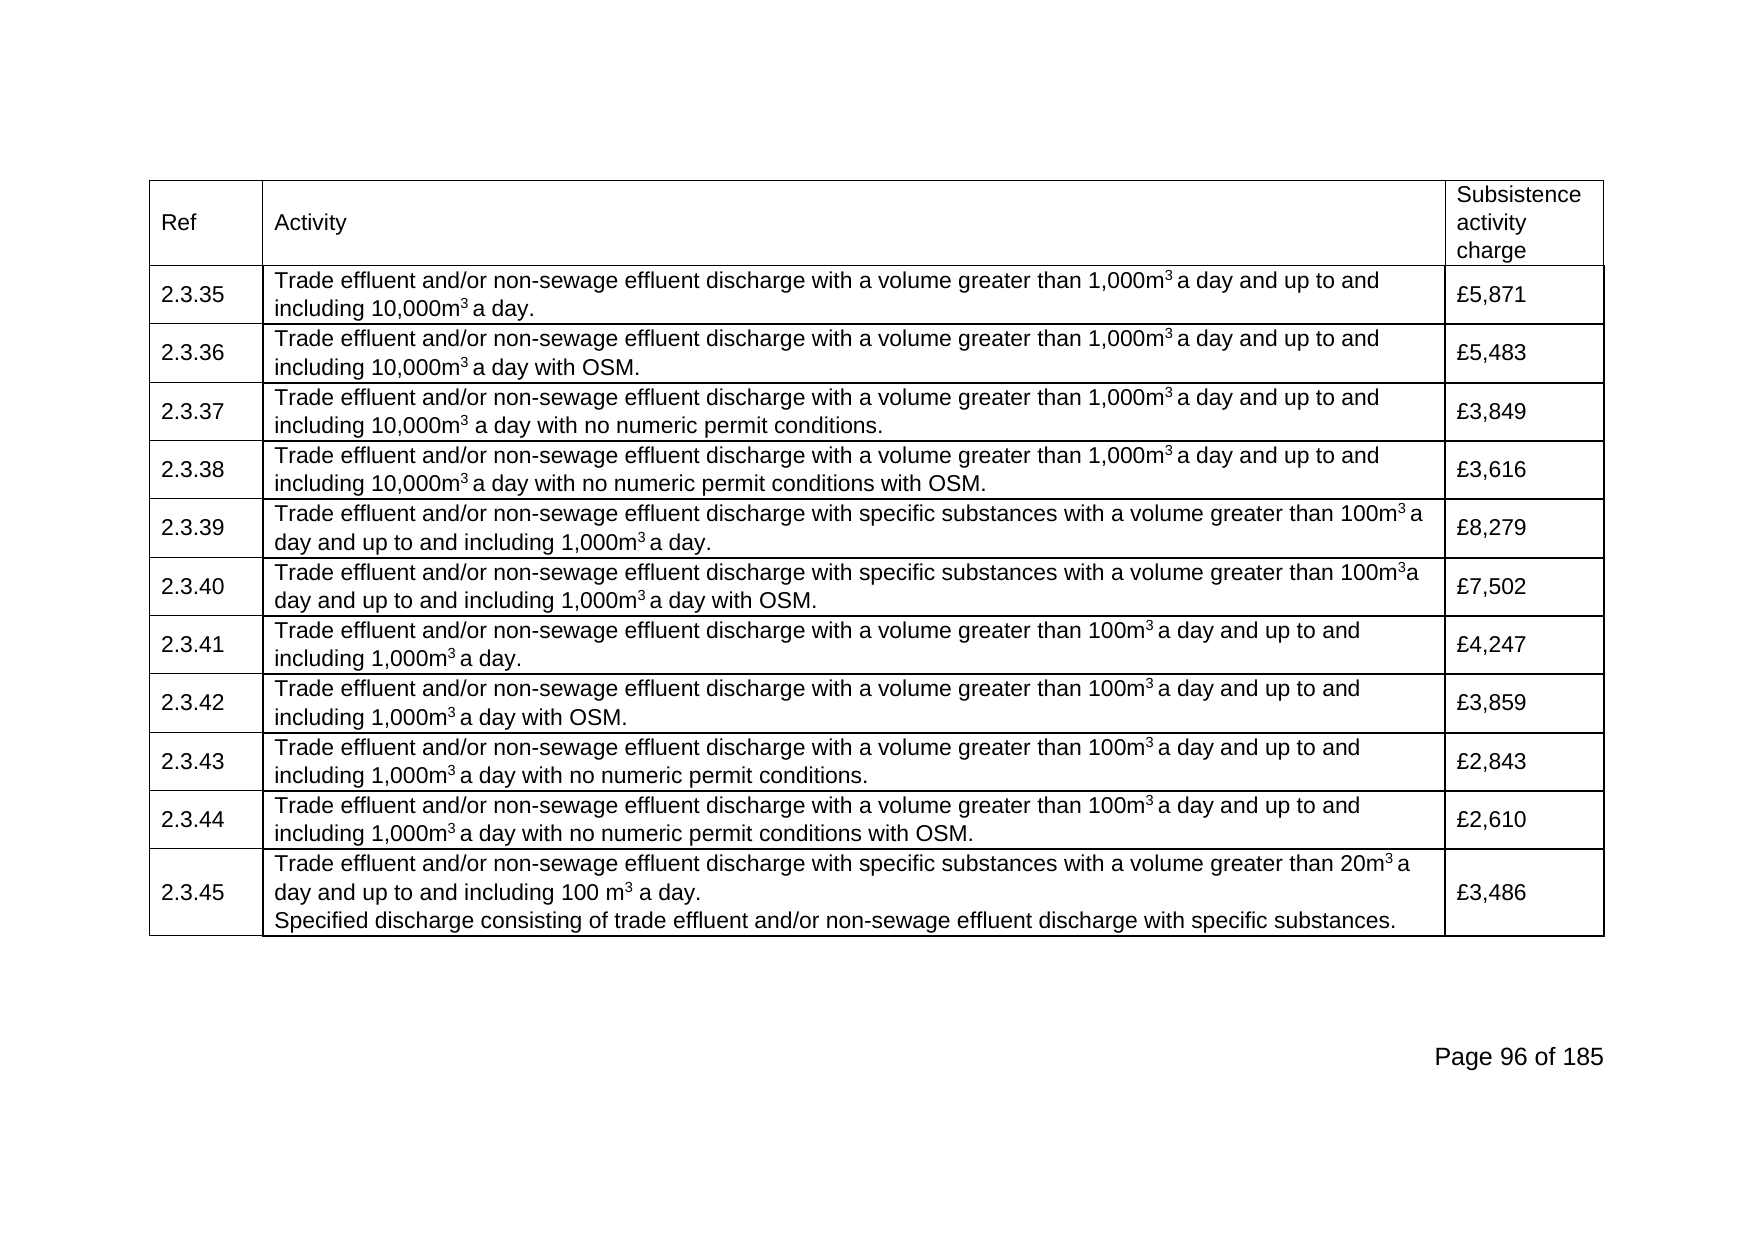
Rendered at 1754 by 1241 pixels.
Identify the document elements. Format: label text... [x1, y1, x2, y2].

table_cell £8,279 [1446, 500, 1603, 557]
table_cell 2.3.45 [150, 849, 262, 935]
table_cell Trade effluent and/or non-sewage effluent discharge with specific substances with a volume greater than 20m3 a day and up to and including 100 m3 a day. Specified discharge consisting of trade effluent and/or non-sewage effluent discharge with specific substances. [264, 850, 1444, 935]
table_cell £2,843 [1446, 734, 1603, 790]
table_cell Trade effluent and/or non-sewage effluent discharge with a volume greater than 100m3 a day and up to and including 1,000m3 a day. [264, 617, 1444, 673]
table_cell £3,616 [1446, 442, 1603, 498]
table_cell £5,871 [1446, 266, 1603, 323]
table_cell 2.3.40 [150, 558, 262, 615]
table_cell 2.3.38 [150, 441, 262, 498]
table_cell 2.3.43 [150, 733, 262, 790]
table_cell Trade effluent and/or non-sewage effluent discharge with a volume greater than 100m3 a day and up to and including 1,000m3 a day with OSM. [264, 675, 1444, 732]
table_cell £4,247 [1446, 617, 1603, 673]
table_cell Trade effluent and/or non-sewage effluent discharge with a volume greater than 100m3 a day and up to and including 1,000m3 a day with no numeric permit conditions. [264, 734, 1444, 790]
table_cell £5,483 [1446, 325, 1603, 382]
table_cell 2.3.41 [150, 616, 262, 673]
table_cell £3,859 [1446, 675, 1603, 732]
table_cell £2,610 [1446, 792, 1603, 848]
table_cell 2.3.42 [150, 674, 262, 732]
table_cell Trade effluent and/or non-sewage effluent discharge with specific substances with a volume greater than 100m3a day and up to and including 1,000m3 a day with OSM. [264, 559, 1444, 615]
table_cell Trade effluent and/or non-sewage effluent discharge with specific substances with a volume greater than 100m3 a day and up to and including 1,000m3 a day. [264, 500, 1444, 557]
table_cell 2.3.36 [150, 324, 262, 382]
table_cell Trade effluent and/or non-sewage effluent discharge with a volume greater than 1,000m3 a day and up to and including 10,000m3 a day with OSM. [264, 325, 1444, 382]
table_cell Trade effluent and/or non-sewage effluent discharge with a volume greater than 1,000m3 a day and up to and including 10,000m3 a day with no numeric permit conditions. [264, 384, 1444, 440]
table_cell 2.3.37 [150, 383, 262, 440]
table_header Subsistence activity charge [1446, 181, 1603, 265]
table_cell Trade effluent and/or non-sewage effluent discharge with a volume greater than 1,000m3 a day and up to and including 10,000m3 a day with no numeric permit conditions with OSM. [264, 442, 1444, 498]
table_cell Trade effluent and/or non-sewage effluent discharge with a volume greater than 100m3 a day and up to and including 1,000m3 a day with no numeric permit conditions with OSM. [264, 792, 1444, 848]
table_cell 2.3.35 [150, 266, 262, 323]
table_cell 2.3.44 [150, 791, 262, 848]
table_cell Trade effluent and/or non-sewage effluent discharge with a volume greater than 1,000m3 a day and up to and including 10,000m3 a day. [264, 266, 1444, 323]
table_cell 2.3.39 [150, 499, 262, 557]
table_cell £7,502 [1446, 559, 1603, 615]
table_header Ref [150, 181, 262, 265]
table_header Activity [263, 181, 1445, 265]
table_cell £3,849 [1446, 384, 1603, 440]
table_cell £3,486 [1446, 850, 1603, 935]
